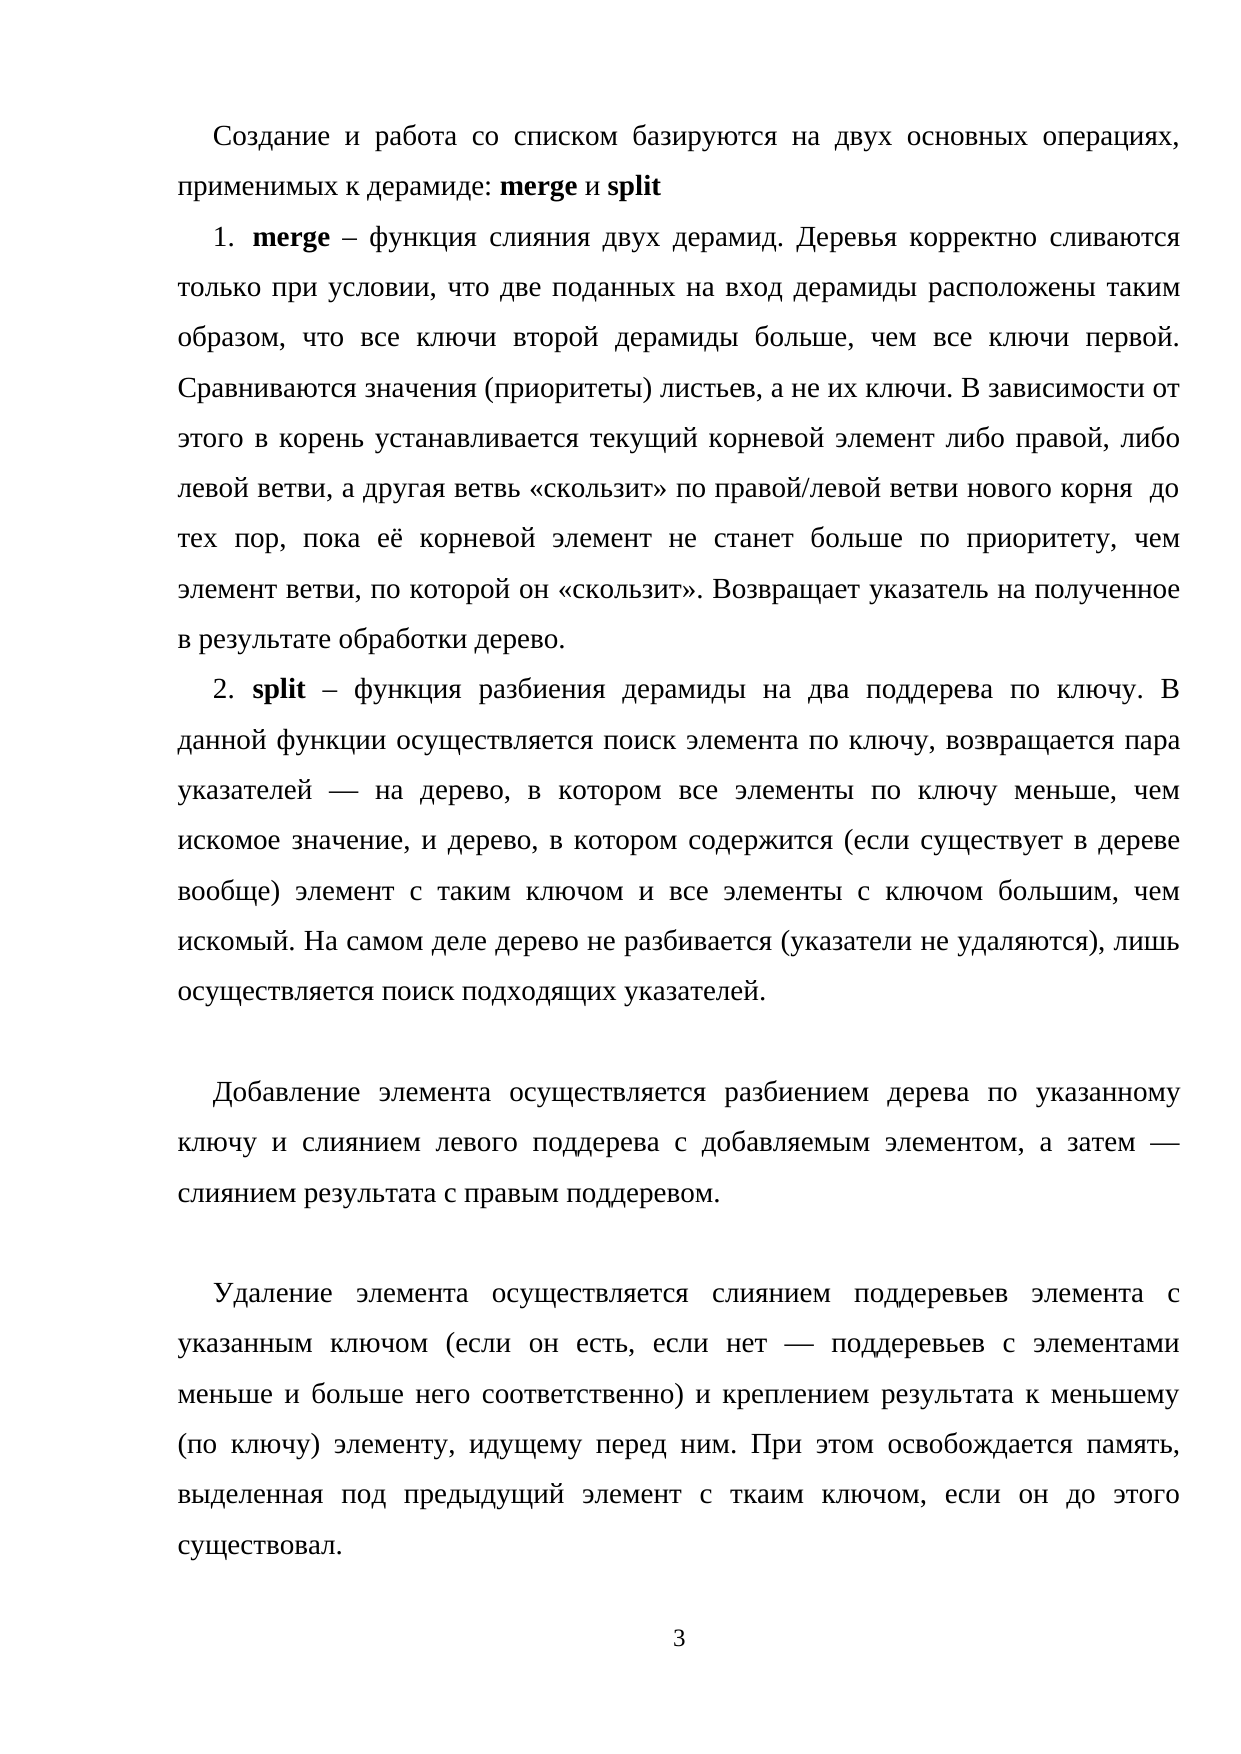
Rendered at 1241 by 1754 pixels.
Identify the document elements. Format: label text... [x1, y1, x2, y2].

text Удаление элемента осуществляется слиянием поддеревьев элемента с указанным ключом (если он есть, если нет — поддеревьев с элементами меньше и больше него соответственно) и креплением результата к меньшему (по ключу) элементу, идущему перед ним. При этом освобождается память, выделенная под предыдущий элемент с ткаим ключом, если он до этого существовал. [177, 1275, 1181, 1560]
list merge – функция слияния двух дерамид. Деревья корректно сливаются только при условии, что две поданных на вход дерамиды расположены таким образом, что все ключи второй дерамиды больше, чем все ключи первой. Сравниваются значения (приоритеты) листьев, а не их ключи. В зависимости от этого в корень устанавливается текущий корневой элемент либо правой, либо левой ветви, а другая ветвь «скользит» по правой/левой ветви нового корня до тех пор, пока её корневой элемент не станет больше по приоритету, чем элемент ветви, по которой он «скользит». Возвращает указатель на полученное в результате обработки дерево. [177, 219, 1181, 655]
list split – функция разбиения дерамиды на два поддерева по ключу. В данной функции осуществляется поиск элемента по ключу, возвращается пара указателей — на дерево, в котором все элементы по ключу меньше, чем искомое значение, и дерево, в котором содержится (если существует в дереве вообще) элемент с таким ключом и все элементы с ключом большим, чем искомый. На самом деле дерево не разбивается (указатели не удаляются), лишь осуществляется поиск подходящих указателей. [177, 672, 1181, 1007]
text Создание и работа со списком базируются на двух основных операциях, применимых к дерамиде: merge и split [177, 118, 1181, 202]
text Добавление элемента осуществляется разбиением дерева по указанному ключу и слиянием левого поддерева с добавляемым элементом, а затем — слиянием результата с правым поддеревом. [177, 1074, 1181, 1208]
